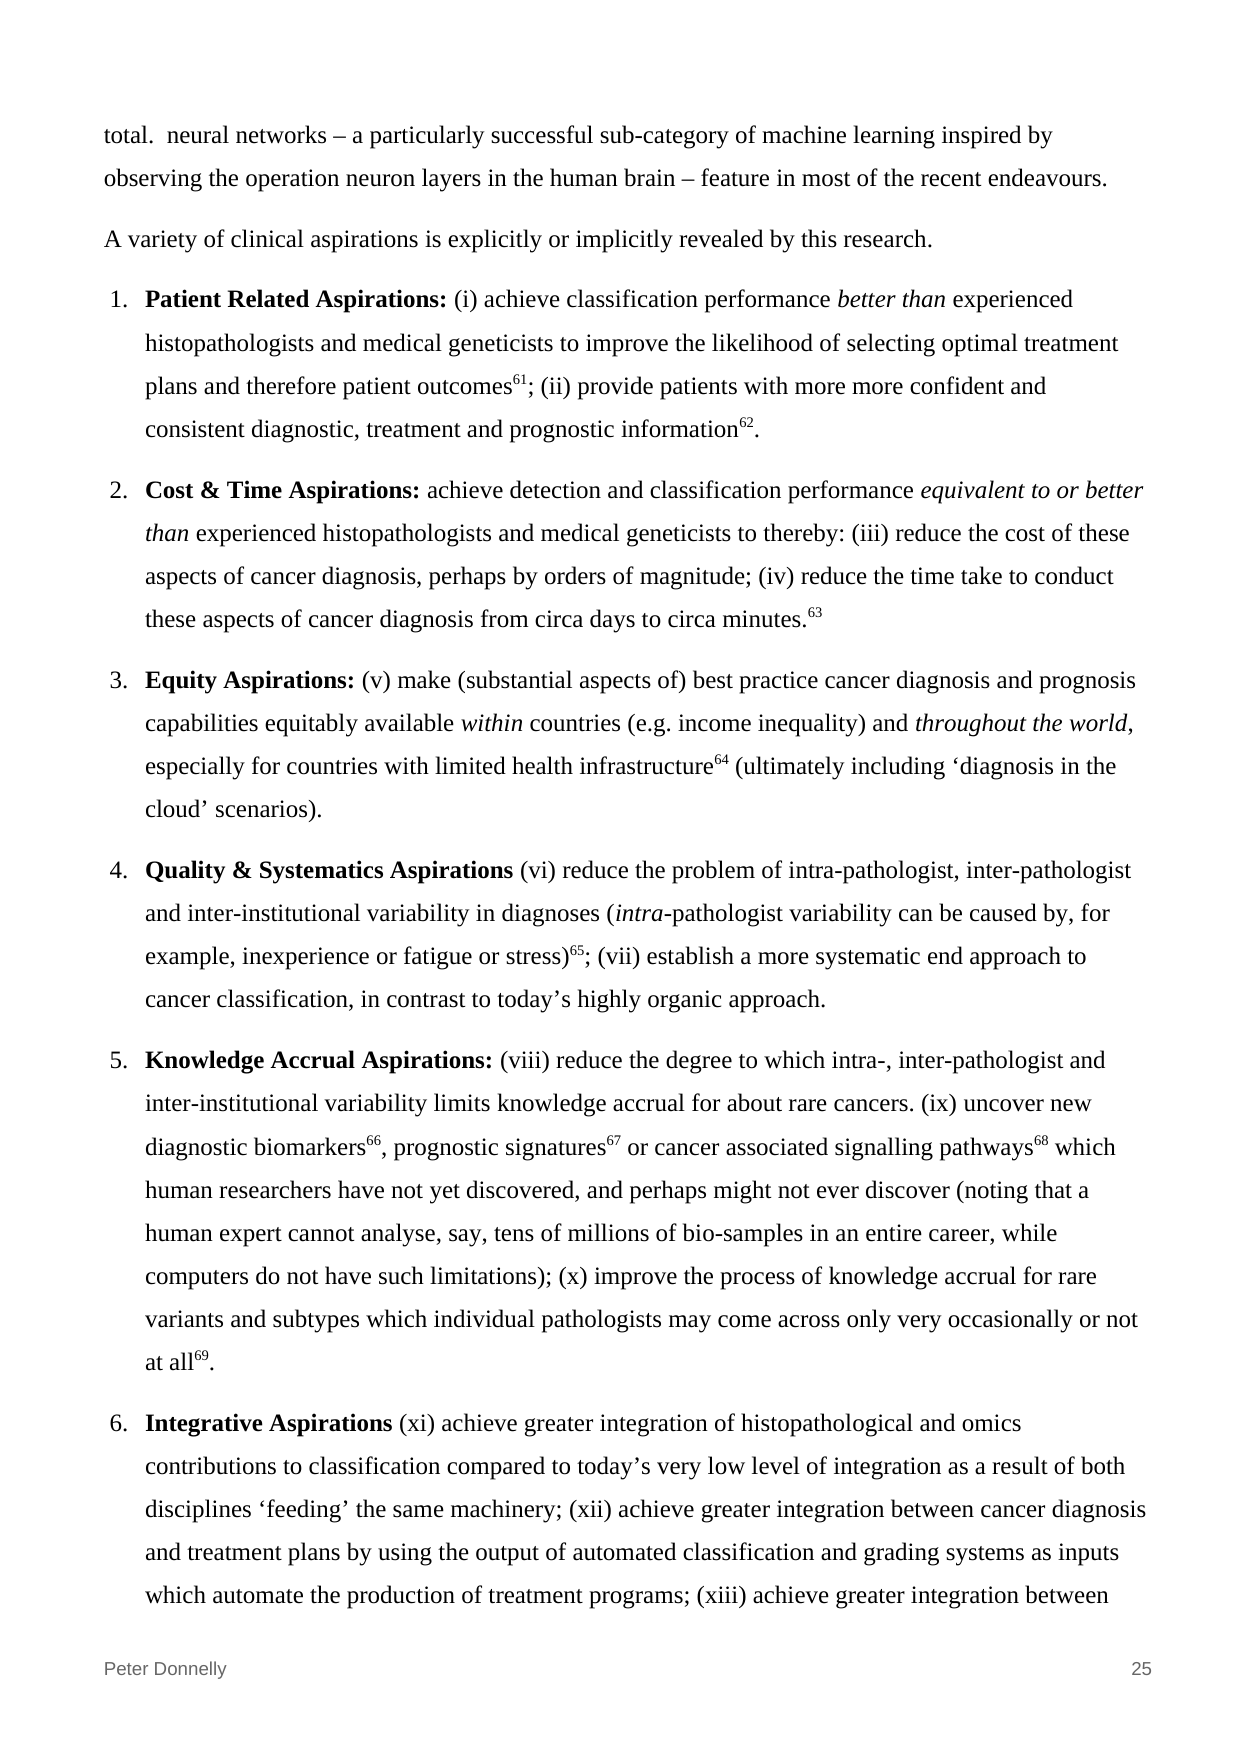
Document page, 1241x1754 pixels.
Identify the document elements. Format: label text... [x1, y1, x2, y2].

list Cost & Time Aspirations: achieve detection and classification performance equivalent to or better than experienced histopathologists and medical geneticists to thereby: (iii) reduce the cost of these aspects of cancer diagnosis, perhaps by orders of magnitude; (iv) reduce the time take to conduct these aspects of cancer diagnosis from circa days to circa minutes. [109, 475, 1146, 633]
list Knowledge Accrual Aspirations: (viii) reduce the degree to which intra-, inter-pathologist and inter-institutional variability limits knowledge accrual for about rare cancers. (ix) uncover new diagnostic biomarkers, prognostic signatures or cancer associated signalling pathways which human researchers have not yet discovered, and perhaps might not ever discover (noting that a human expert cannot analyse, say, tens of millions of bio-samples in an entire career, while computers do not have such limitations); (x) improve the process of knowledge accrual for rare variants and subtypes which individual pathologists may come across only very occasionally or not at all. [109, 1045, 1146, 1376]
list Integrative Aspirations (xi) achieve greater integration of histopathological and omics contributions to classification compared to today’s very low level of integration as a result of both disciplines ‘feeding’ the same machinery; (xii) achieve greater integration between cancer diagnosis and treatment plans by using the output of automated classification and grading systems as inputs which automate the production of treatment programs; (xiii) achieve greater integration between [109, 1408, 1146, 1609]
text A variety of clinical aspirations is explicitly or implicitly revealed by this research. [103, 224, 1146, 252]
text total. neural networks – a particularly successful sub-category of machine learning inspired by observing the operation neuron layers in the human brain – feature in most of the recent endeavours. [103, 120, 1146, 192]
list Patient Related Aspirations: (i) achieve classification performance better than experienced histopathologists and medical geneticists to improve the likelihood of selecting optimal treatment plans and therefore patient outcomes; (ii) provide patients with more more confident and consistent diagnostic, treatment and prognostic information. [109, 284, 1146, 443]
list Equity Aspirations: (v) make (substantial aspects of) best practice cancer diagnosis and prognosis capabilities equitably available within countries (e.g. income inequality) and throughout the world, especially for countries with limited health infrastructure (ultimately including ‘diagnosis in the cloud’ scenarios). [109, 665, 1146, 823]
list Quality & Systematics Aspirations (vi) reduce the problem of intra-pathologist, inter-pathologist and inter-institutional variability in diagnoses (intra-pathologist variability can be caused by, for example, inexperience or fatigue or stress); (vii) establish a more systematic end approach to cancer classification, in contrast to today’s highly organic approach. [109, 855, 1146, 1013]
